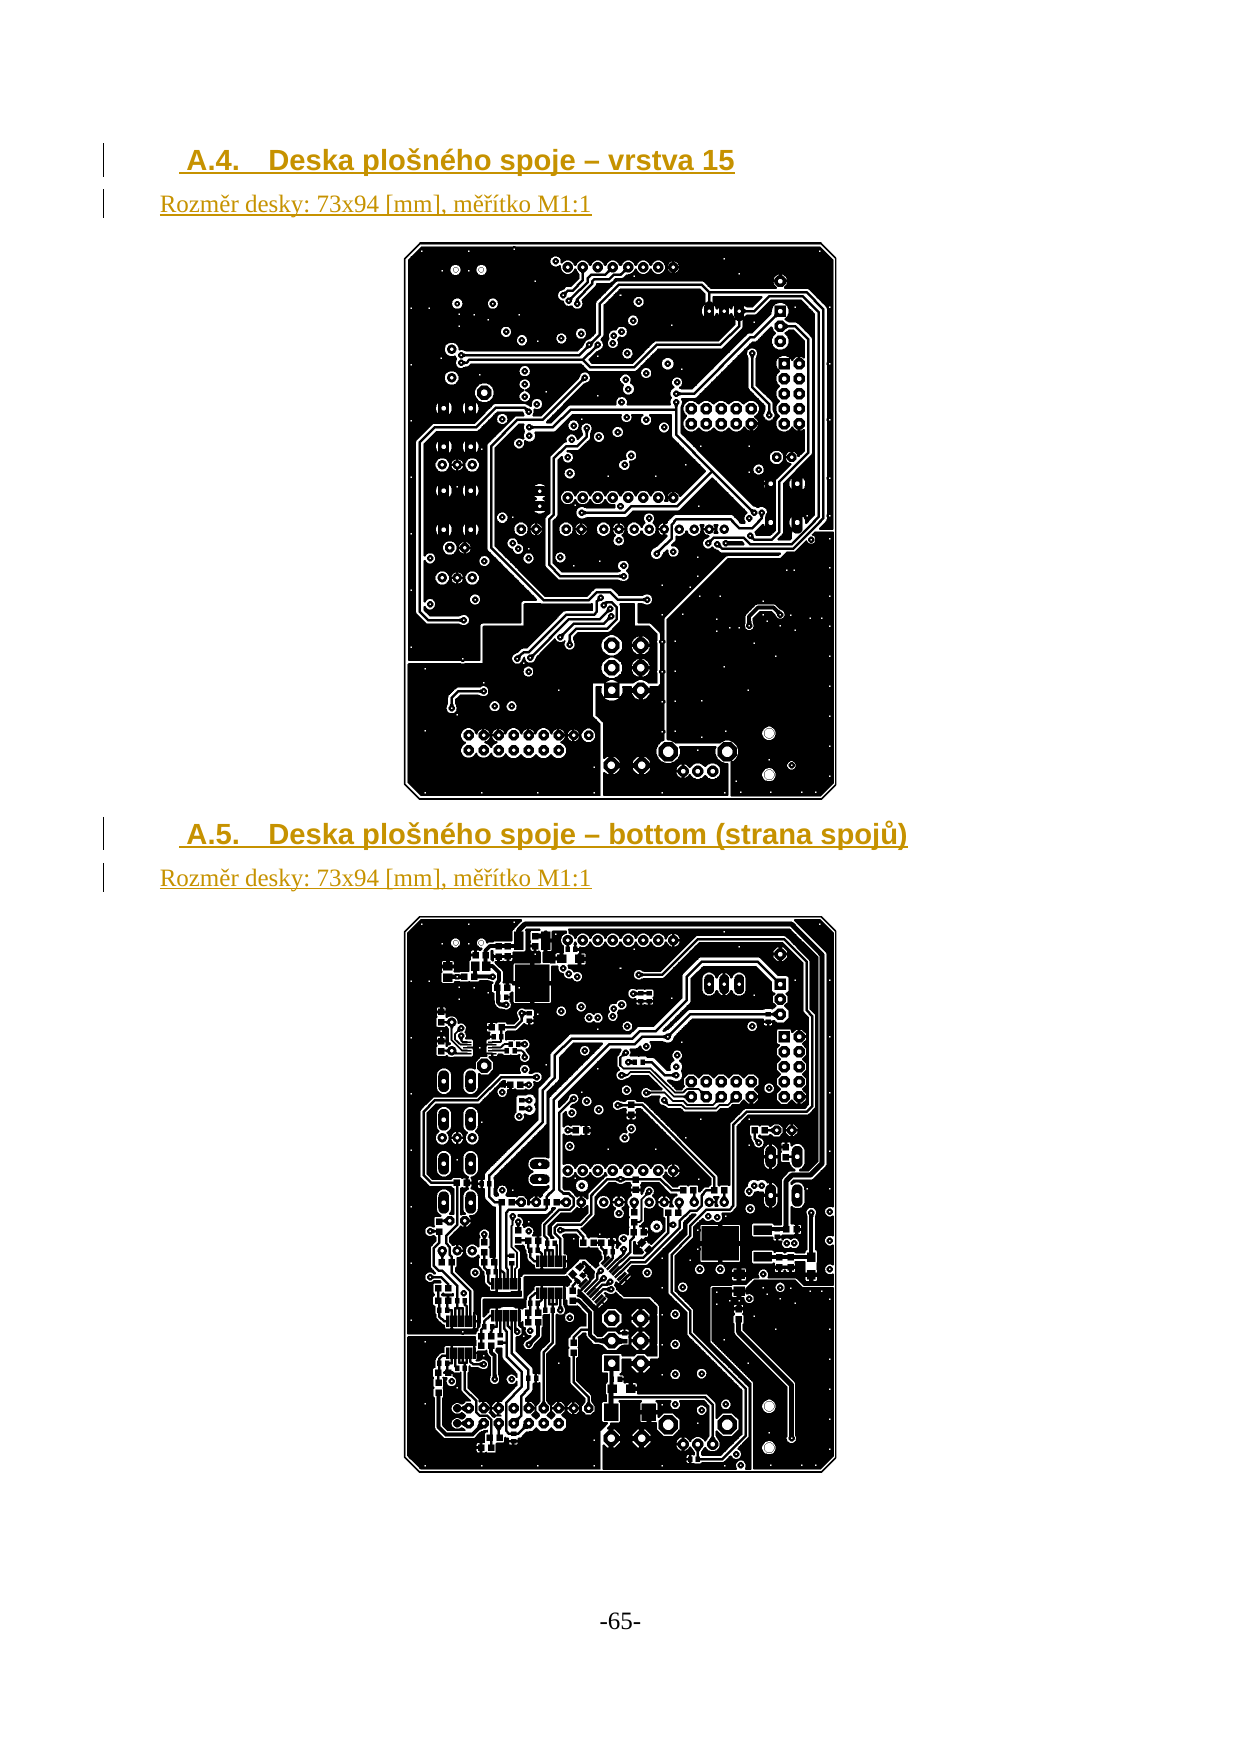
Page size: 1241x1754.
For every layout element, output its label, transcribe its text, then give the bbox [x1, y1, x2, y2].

subtitle Deska plošného spoje – vrstva 15 [179, 143, 1122, 177]
picture [403, 242, 837, 800]
subtitle Deska plošného spoje – bottom (strana spojů) [179, 800, 1122, 850]
text Rozměr desky: 73x94 [mm], měřítko M1:1 [118, 189, 1122, 218]
text Rozměr desky: 73x94 [mm], měřítko M1:1 [118, 863, 1122, 892]
picture [403, 916, 837, 1473]
